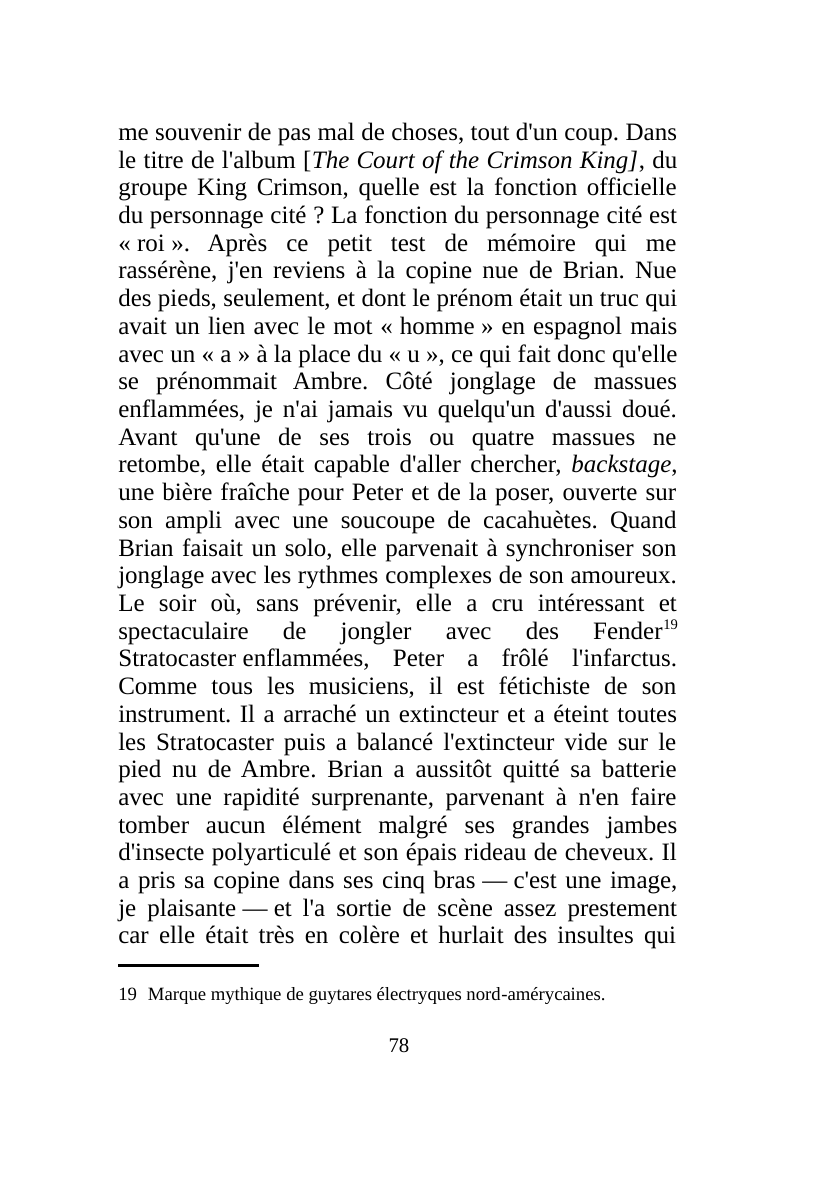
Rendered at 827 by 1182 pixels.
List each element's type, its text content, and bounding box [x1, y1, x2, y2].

text Marque mythique de guytares électryques nord‑amérycaines. [118, 983, 679, 1004]
text me souvenir de pas mal de choses, tout d'un coup. Dans le titre de l'album [The Court of the Crimson King], du groupe King Crimson, quelle est la fonction officielle du personnage cité ? La fonction du personnage cité est « roi ». Après ce petit test de mémoire qui me rassérène, j'en reviens à la copine nue de Brian. Nue des pieds, seulement, et dont le prénom était un truc qui avait un lien avec le mot « homme » en espagnol mais avec un « a » à la place du « u », ce qui fait donc qu'elle se prénommait Ambre. Côté jonglage de massues enflammées, je n'ai jamais vu quelqu'un d'aussi doué. Avant qu'une de ses trois ou quatre massues ne retombe, elle était capable d'aller chercher, backstage, une bière fraîche pour Peter et de la poser, ouverte sur son ampli avec une soucoupe de cacahuètes. Quand Brian faisait un solo, elle parvenait à synchroniser son jonglage avec les rythmes complexes de son amoureux. Le soir où, sans prévenir, elle a cru intéressant et spectaculaire de jongler avec des Fender Stratocaster enflammées, Peter a frôlé l'infarctus. Comme tous les musiciens, il est fétichiste de son instrument. Il a arraché un extincteur et a éteint toutes les Stratocaster puis a balancé l'extincteur vide sur le pied nu de Ambre. Brian a aussitôt quitté sa batterie avec une rapidité surprenante, parvenant à n'en faire tomber aucun élément malgré ses grandes jambes d'insecte polyarticulé et son épais rideau de cheveux. Il a pris sa copine dans ses cinq bras — c'est une image, je plaisante — et l'a sortie de scène assez prestement car elle était très en colère et hurlait des insultes qui [118, 118, 677, 949]
